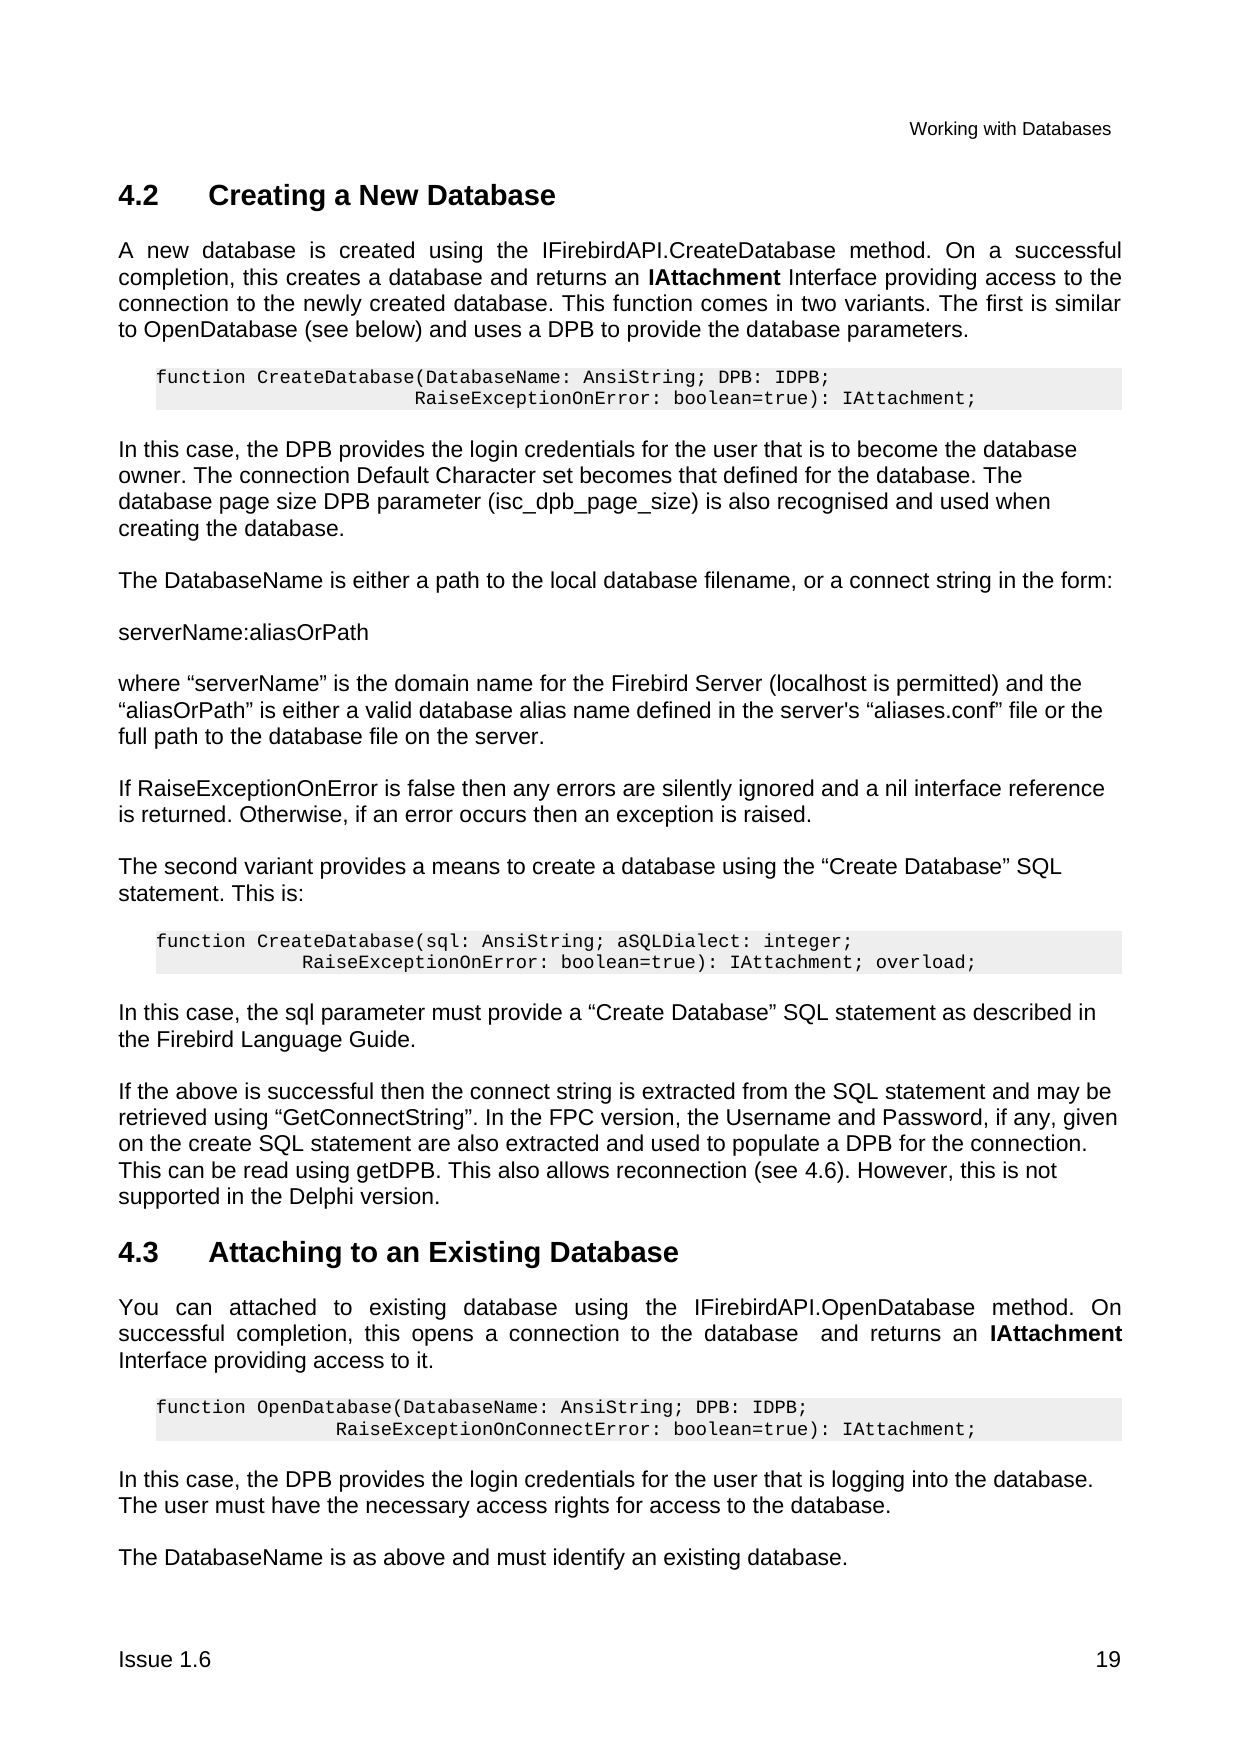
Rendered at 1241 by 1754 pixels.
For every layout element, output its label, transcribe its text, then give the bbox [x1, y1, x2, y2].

text serverName:aliasOrPath [118, 618, 1122, 645]
text A new database is created using the IFirebirdAPI.CreateDatabase method. On a successful completion, this creates a database and returns an IAttachment Interface providing access to the connection to the newly created database. This function comes in two variants. The first is similar to OpenDatabase (see below) and uses a DPB to provide the database parameters. [118, 237, 1122, 343]
text RaiseExceptionOnError: boolean=true): IAttachment; overload; [156, 953, 1122, 974]
text The DatabaseName is either a path to the local database filename, or a connect string in the form: [118, 567, 1122, 593]
text RaiseExceptionOnError: boolean=true): IAttachment; [156, 389, 1122, 410]
subtitle Attaching to an Existing Database [118, 1235, 1122, 1268]
text In this case, the DPB provides the login credentials for the user that is logging into the database. The user must have the necessary access rights for access to the database. [118, 1466, 1122, 1519]
text RaiseExceptionOnConnectError: boolean=true): IAttachment; [156, 1419, 1122, 1441]
text In this case, the sql parameter must provide a “Create Database” SQL statement as described in the Firebird Language Guide. [118, 999, 1122, 1052]
text The DatabaseName is as above and must identify an existing database. [118, 1544, 1122, 1571]
subtitle Creating a New Database [118, 178, 1122, 212]
text function OpenDatabase(DatabaseName: AnsiString; DPB: IDPB; [156, 1398, 1122, 1419]
text The second variant provides a means to create a database using the “Create Database” SQL statement. This is: [118, 853, 1122, 906]
text If RaiseExceptionOnError is false then any errors are silently ignored and a nil interface reference is returned. Otherwise, if an error occurs then an exception is raised. [118, 775, 1122, 828]
text where “serverName” is the domain name for the Firebird Server (localhost is permitted) and the “aliasOrPath” is either a valid database alias name defined in the server's “aliases.conf” file or the full path to the database file on the server. [118, 670, 1122, 749]
text In this case, the DPB provides the login credentials for the user that is to become the database owner. The connection Default Character set becomes that defined for the database. The database page size DPB parameter (isc_dpb_page_size) is also recognised and used when creating the database. [118, 436, 1122, 541]
text function CreateDatabase(sql: AnsiString; aSQLDialect: integer; [156, 931, 1122, 953]
text If the above is successful then the connect string is extracted from the SQL statement and may be retrieved using “GetConnectString”. In the FPC version, the Username and Password, if any, given on the create SQL statement are also extracted and used to populate a DPB for the connection. This can be read using getDPB. This also allows reconnection (see 4.6). However, this is not supported in the Delphi version. [118, 1078, 1122, 1209]
text function CreateDatabase(DatabaseName: AnsiString; DPB: IDPB; [156, 368, 1122, 389]
text You can attached to existing database using the IFirebirdAPI.OpenDatabase method. On successful completion, this opens a connection to the database and returns an IAttachment Interface providing access to it. [118, 1294, 1122, 1373]
